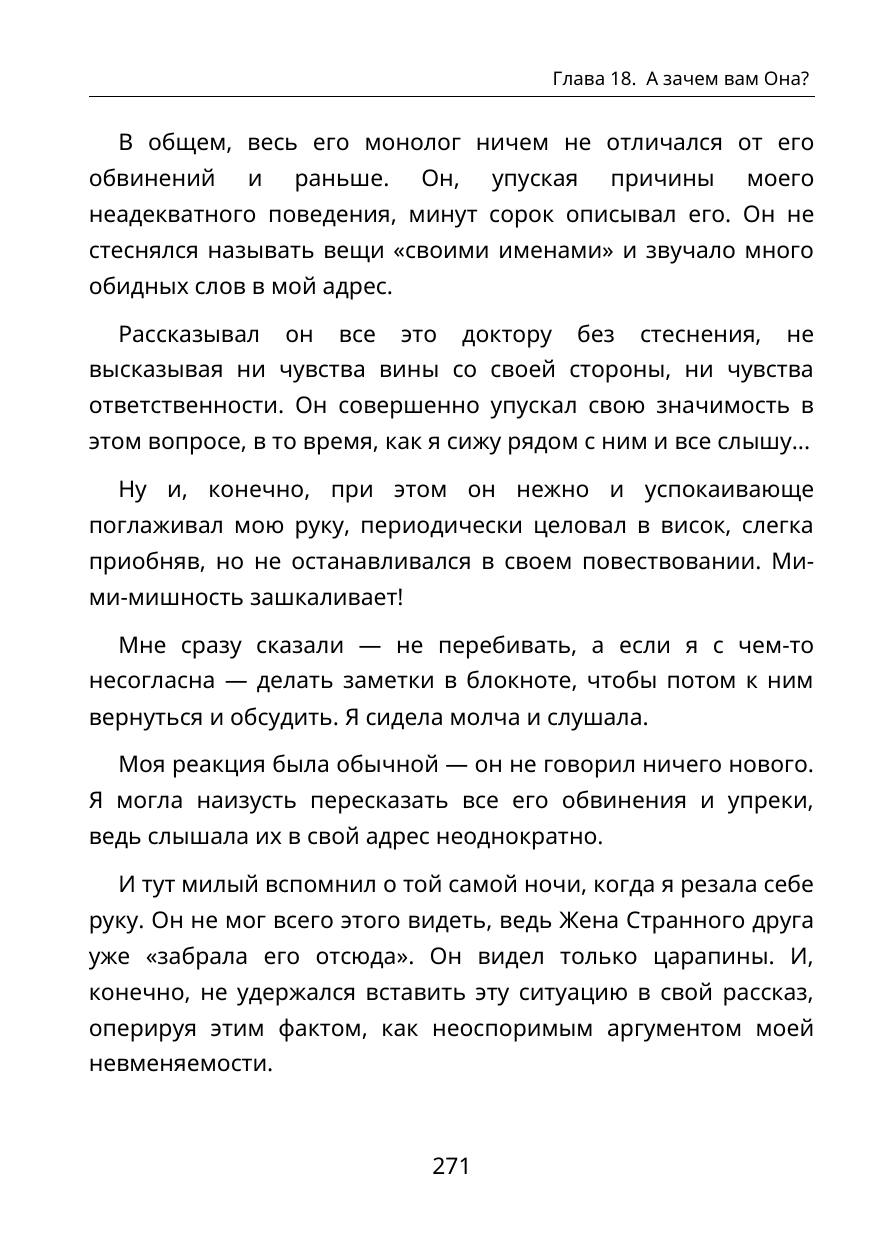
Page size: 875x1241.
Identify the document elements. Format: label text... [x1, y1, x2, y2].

text И тут милый вспомнил о той самой ночи, когда я резала себе руку. Он не мог всего этого видеть, ведь Жена Странного друга уже «забрала его отсюда». Он видел только царапины. И, конечно, не удержался вставить эту ситуацию в свой рассказ, оперируя этим фактом, как неоспоримым аргументом моей невменяемости. [88, 868, 815, 1079]
text Ну и, конечно, при этом он нежно и успокаивающе поглаживал мою руку, периодически целовал в висок, слегка приобняв, но не останавливался в своем повествовании. Ми-ми-мишность зашкаливает! [88, 473, 815, 612]
text Мне сразу сказали — не перебивать, а если я с чем-то несогласна — делать заметки в блокноте, чтобы потом к ним вернуться и обсудить. Я сидела молча и слушала. [88, 628, 815, 732]
text Моя реакция была обычной — он не говорил ничего нового. Я могла наизусть пересказать все его обвинения и упреки, ведь слышала их в свой адрес неоднократно. [88, 748, 815, 851]
text В общем, весь его монолог ничем не отличался от его обвинений и раньше. Он, упуская причины моего неадекватного поведения, минут сорок описывал его. Он не стеснялся называть вещи «своими именами» и звучало много обидных слов в мой адрес. [88, 126, 815, 301]
text Рассказывал он все это доктору без стеснения, не высказывая ни чувства вины со своей стороны, ни чувства ответственности. Он совершенно упускал свою значимость в этом вопросе, в то время, как я сижу рядом с ним и все слышу... [88, 317, 815, 457]
